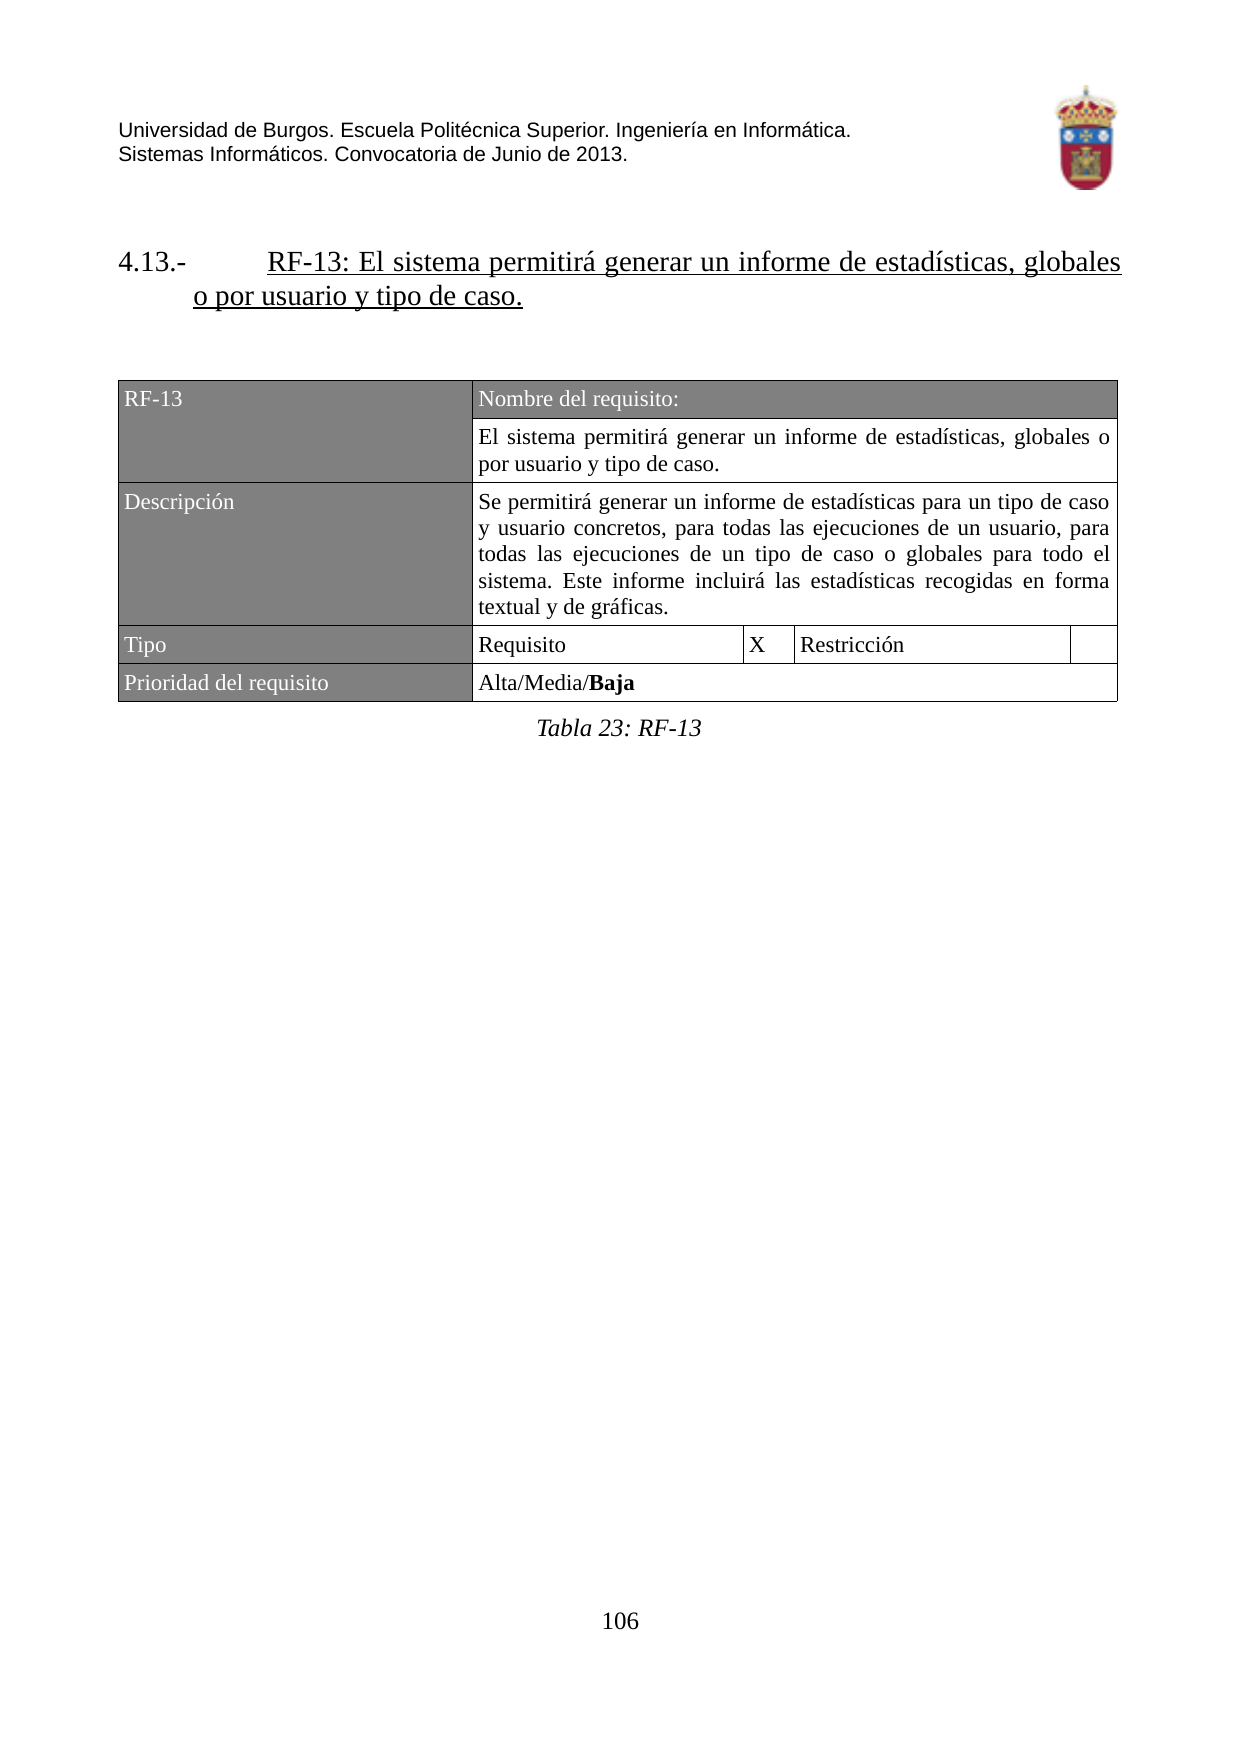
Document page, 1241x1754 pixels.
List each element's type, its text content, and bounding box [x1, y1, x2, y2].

table_cell [1071, 626, 1117, 663]
table_cell El sistema permitirá generar un informe de estadísticas, globales o por usuario y tipo de caso. [473, 419, 1117, 482]
table_cell Descripción [119, 483, 472, 625]
text Tabla 23: RF-13 [118, 713, 1122, 742]
table_header RF-13 [119, 381, 472, 482]
table_cell Prioridad del requisito [119, 664, 472, 701]
picture [1053, 85, 1120, 190]
table_cell Requisito [473, 626, 743, 663]
table_cell Alta/Media/Baja [473, 664, 1117, 701]
table_cell Tipo [119, 626, 472, 663]
table_header Nombre del requisito: [473, 381, 1117, 418]
table_cell X [744, 626, 794, 663]
table_cell Se permitirá generar un informe de estadísticas para un tipo de caso y usuario concretos, para todas las ejecuciones de un usuario, para todas las ejecuciones de un tipo de caso o globales para todo el sistema. Este informe incluirá las estadísticas recogidas en forma textual y de gráficas. [473, 483, 1117, 625]
subtitle RF-13: El sistema permitirá generar un informe de estadísticas, globales o por usuario y tipo de caso. [118, 244, 1122, 312]
table_cell Restricción [795, 626, 1070, 663]
